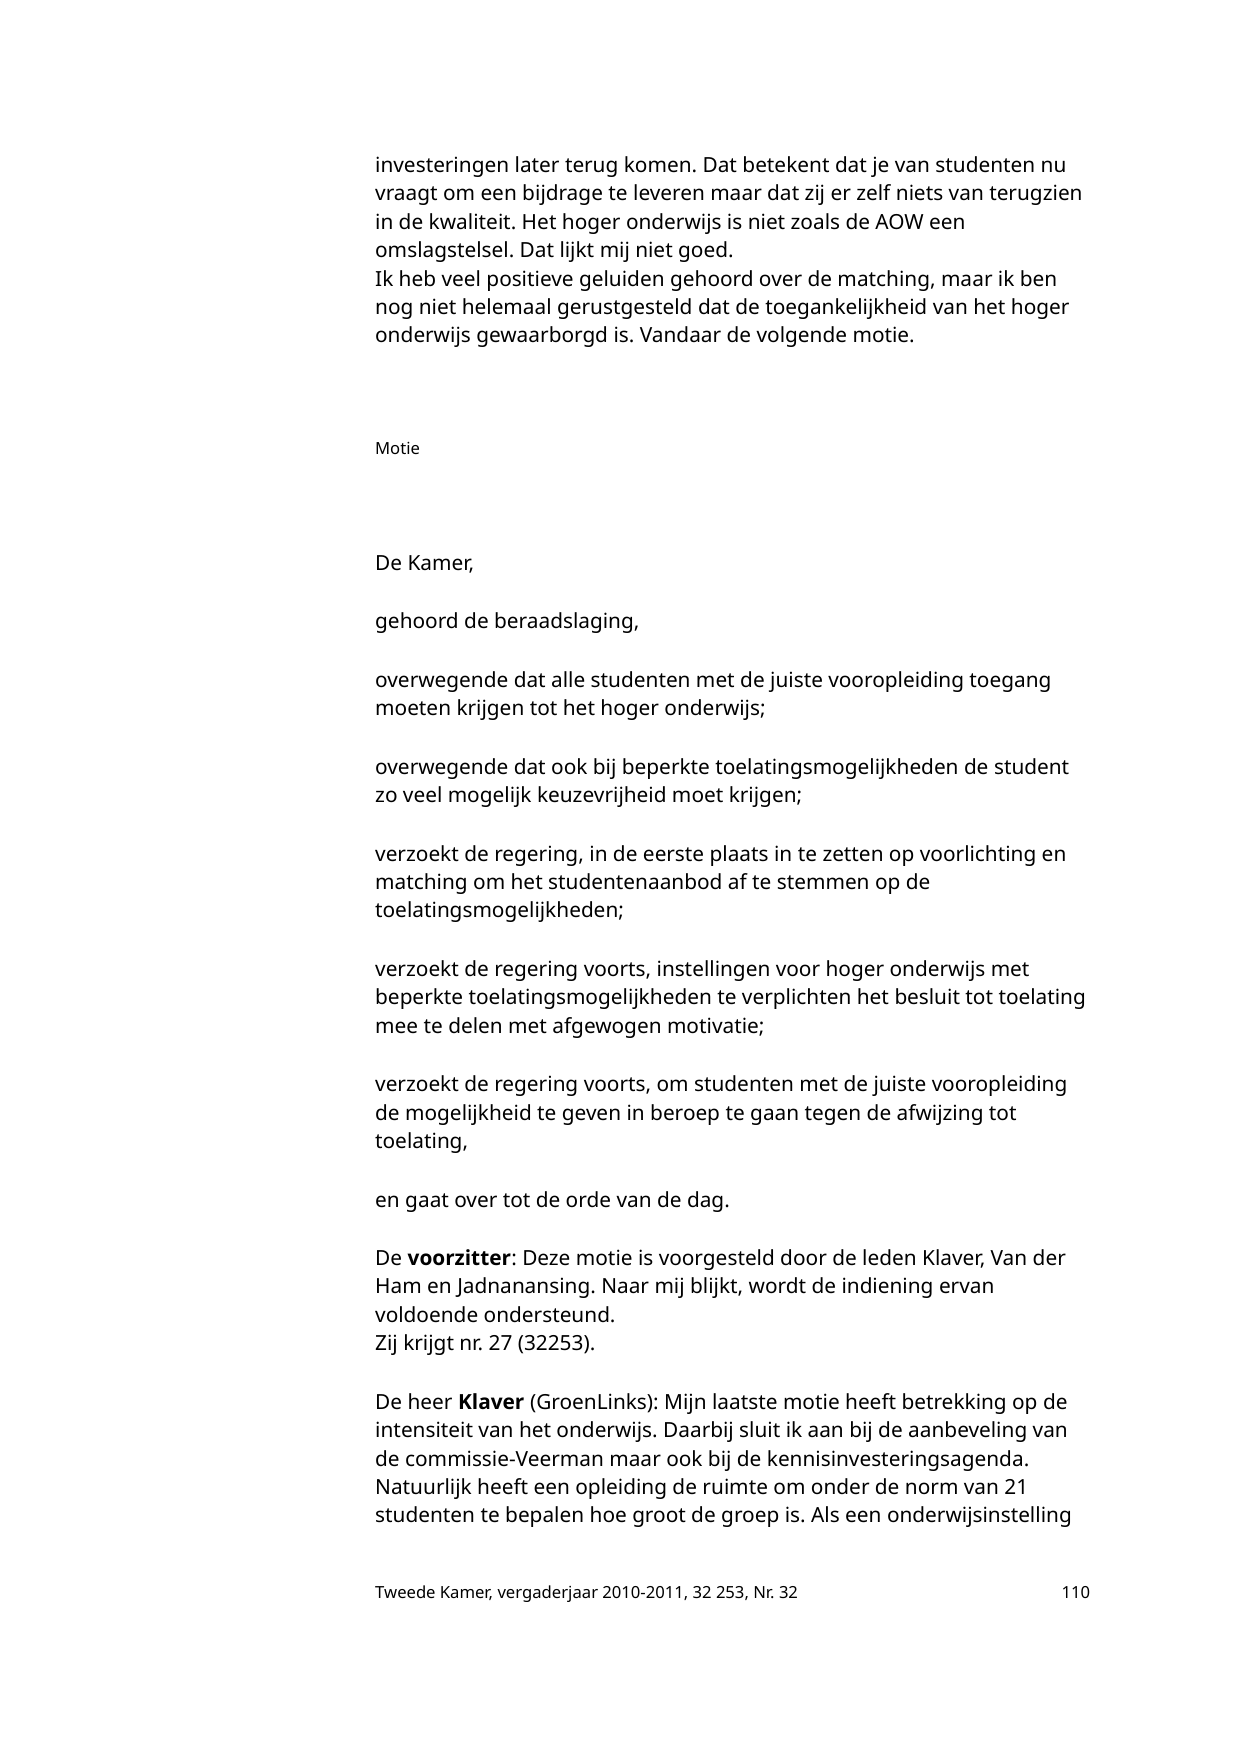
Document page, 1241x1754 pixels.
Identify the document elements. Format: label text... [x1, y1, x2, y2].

text verzoekt de regering voorts, om studenten met de juiste vooropleiding de mogelijkheid te geven in beroep te gaan tegen de afwijzing tot toelating, [375, 1069, 1090, 1155]
text Ik heb veel positieve geluiden gehoord over de matching, maar ik ben nog niet helemaal gerustgesteld dat de toegankelijkheid van het hoger onderwijs gewaarborgd is. Vandaar de volgende motie. [375, 264, 1090, 349]
text verzoekt de regering voorts, instellingen voor hoger onderwijs met beperkte toelatingsmogelijkheden te verplichten het besluit tot toelating mee te delen met afgewogen motivatie; [375, 954, 1090, 1039]
text gehoord de beraadslaging, [375, 607, 1090, 635]
text De voorzitter: Deze motie is voorgesteld door de leden Klaver, Van der Ham en Jadnanansing. Naar mij blijkt, wordt de indiening ervan voldoende ondersteund. [375, 1243, 1090, 1328]
text De heer Klaver (GroenLinks): Mijn laatste motie heeft betrekking op de intensiteit van het onderwijs. Daarbij sluit ik aan bij de aanbeveling van de commissie-Veerman maar ook bij de kennisinvesteringsagenda. Natuurlijk heeft een opleiding de ruimte om onder de norm van 21 studenten te bepalen hoe groot de groep is. Als een onderwijsinstelling [375, 1387, 1090, 1529]
text overwegende dat ook bij beperkte toelatingsmogelijkheden de student zo veel mogelijk keuzevrijheid moet krijgen; [375, 752, 1090, 809]
text investeringen later terug komen. Dat betekent dat je van studenten nu vraagt om een bijdrage te leveren maar dat zij er zelf niets van terugzien in de kwaliteit. Het hoger onderwijs is niet zoals de AOW een omslagstelsel. Dat lijkt mij niet goed. [375, 150, 1090, 264]
text en gaat over tot de orde van de dag. [375, 1185, 1090, 1213]
text verzoekt de regering, in de eerste plaats in te zetten op voorlichting en matching om het studentenaanbod af te stemmen op de toelatingsmogelijkheden; [375, 839, 1090, 924]
text overwegende dat alle studenten met de juiste vooropleiding toegang moeten krijgen tot het hoger onderwijs; [375, 665, 1090, 722]
text De Kamer, [375, 548, 1090, 577]
table_header Motie [375, 437, 1090, 490]
text Zij krijgt nr. 27 (32253). [375, 1328, 1090, 1357]
